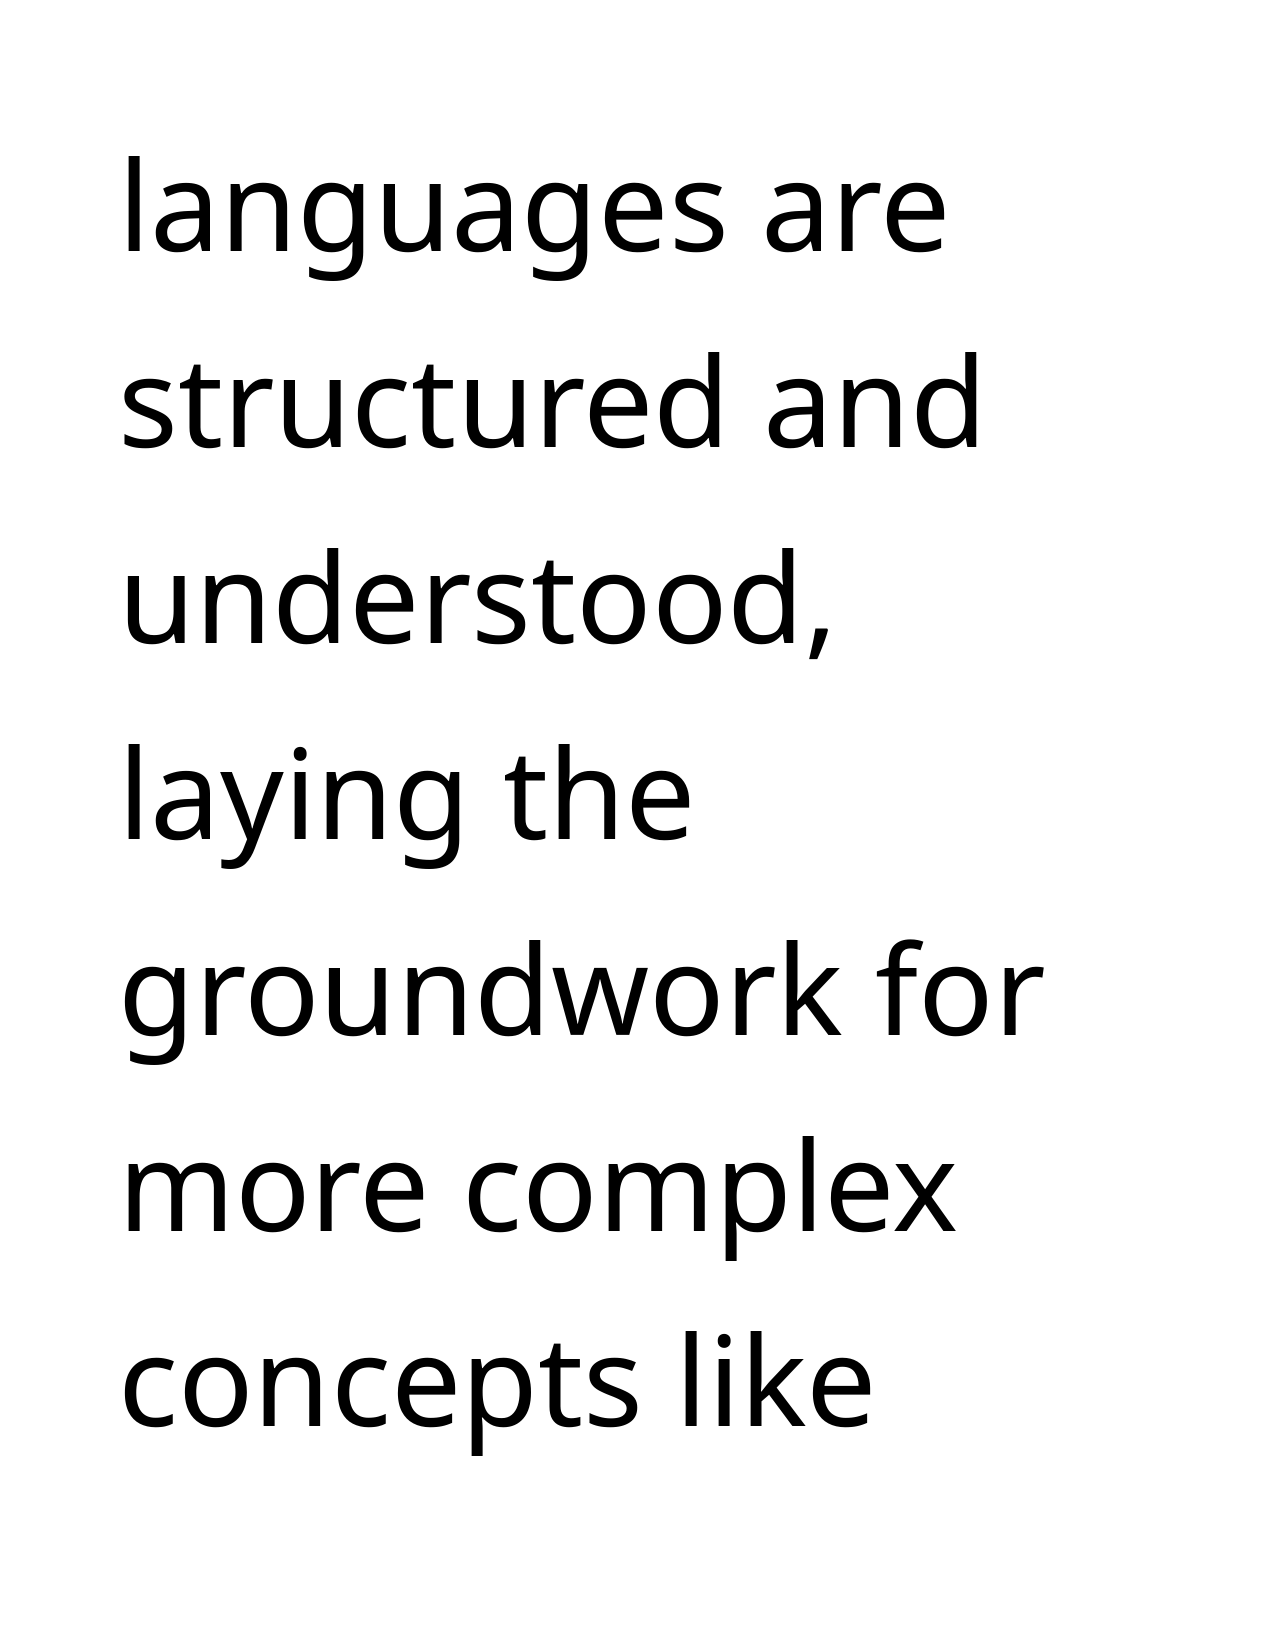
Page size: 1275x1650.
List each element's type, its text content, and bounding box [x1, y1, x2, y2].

text languages are structured and understood, laying the groundwork for more complex concepts like [118, 118, 1157, 1463]
